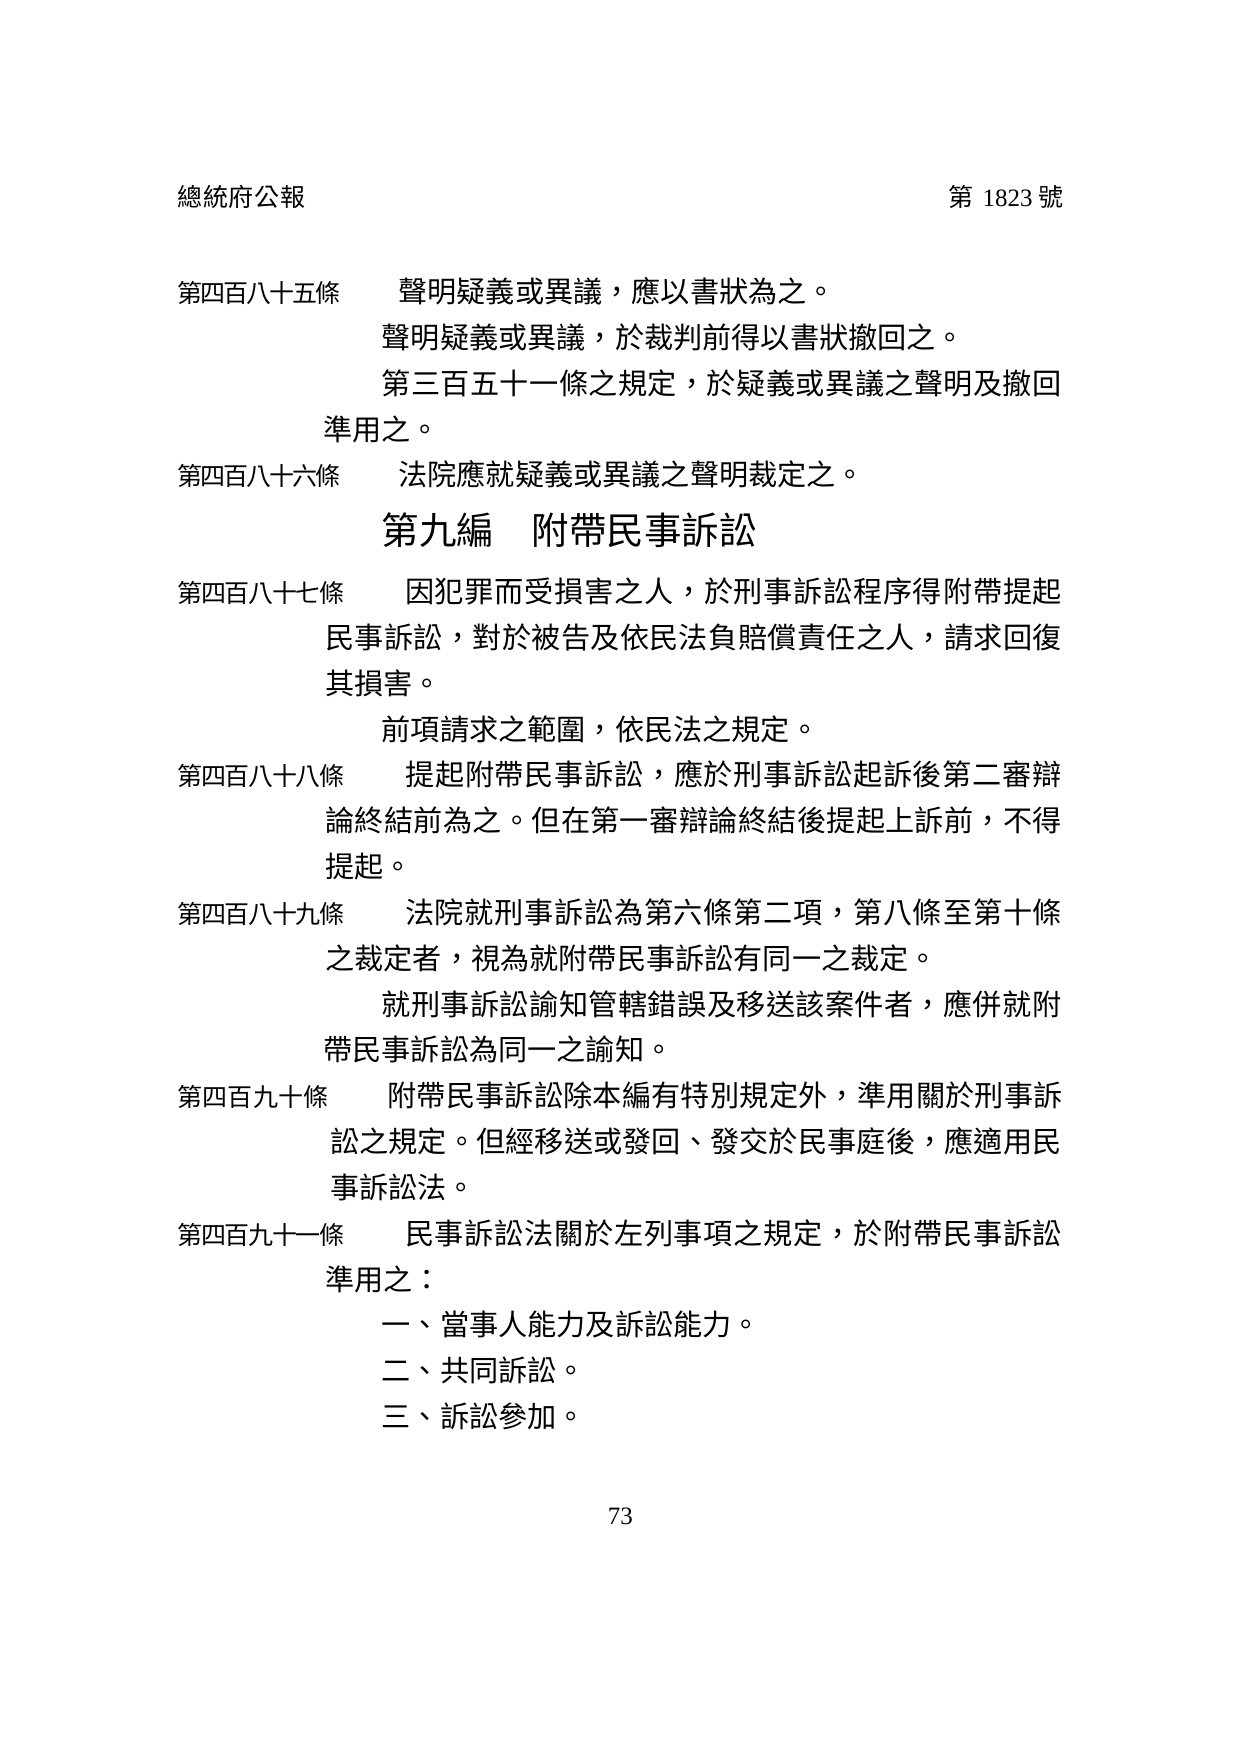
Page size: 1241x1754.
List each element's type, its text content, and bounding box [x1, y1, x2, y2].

text 第四百八十九條 法院就刑事訴訟為第六條第二項，第八條至第十條之裁定者，視為就附帶民事訴訟有同一之裁定。 [177, 887, 1063, 978]
text 第四百八十七條 因犯罪而受損害之人，於刑事訴訟程序得附帶提起民事訴訟，對於被告及依民法負賠償責任之人，請求回復其損害。 [177, 566, 1063, 703]
text 聲明疑義或異議，於裁判前得以書狀撤回之。 [323, 312, 1063, 357]
text 三、訴訟參加。 [381, 1391, 1063, 1437]
text 第四百九十條 附帶民事訴訟除本編有特別規定外，準用關於刑事訴訟之規定。但經移送或發回、發交於民事庭後，應適用民事訴訟法。 [177, 1070, 1063, 1207]
text 第四百八十六條 法院應就疑義或異議之聲明裁定之。 [177, 449, 1063, 495]
text 一、當事人能力及訴訟能力。 [381, 1299, 1063, 1345]
text 二、共同訴訟。 [381, 1345, 1063, 1391]
text 第四百八十八條 提起附帶民事訴訟，應於刑事訴訟起訴後第二審辯論終結前為之。但在第一審辯論終結後提起上訴前，不得提起。 [177, 749, 1063, 887]
text 第三百五十一條之規定，於疑義或異議之聲明及撤回準用之。 [323, 357, 1063, 449]
text 第九編 附帶民事訴訟 [381, 507, 1063, 553]
text 第四百九十一條 民事訴訟法關於左列事項之規定，於附帶民事訴訟準用之： [177, 1207, 1063, 1299]
text 前項請求之範圍，依民法之規定。 [323, 703, 1063, 749]
text 就刑事訴訟諭知管轄錯誤及移送該案件者，應併就附帶民事訴訟為同一之諭知。 [323, 978, 1063, 1070]
text 第四百八十五條 聲明疑義或異議，應以書狀為之。 [177, 266, 1063, 312]
